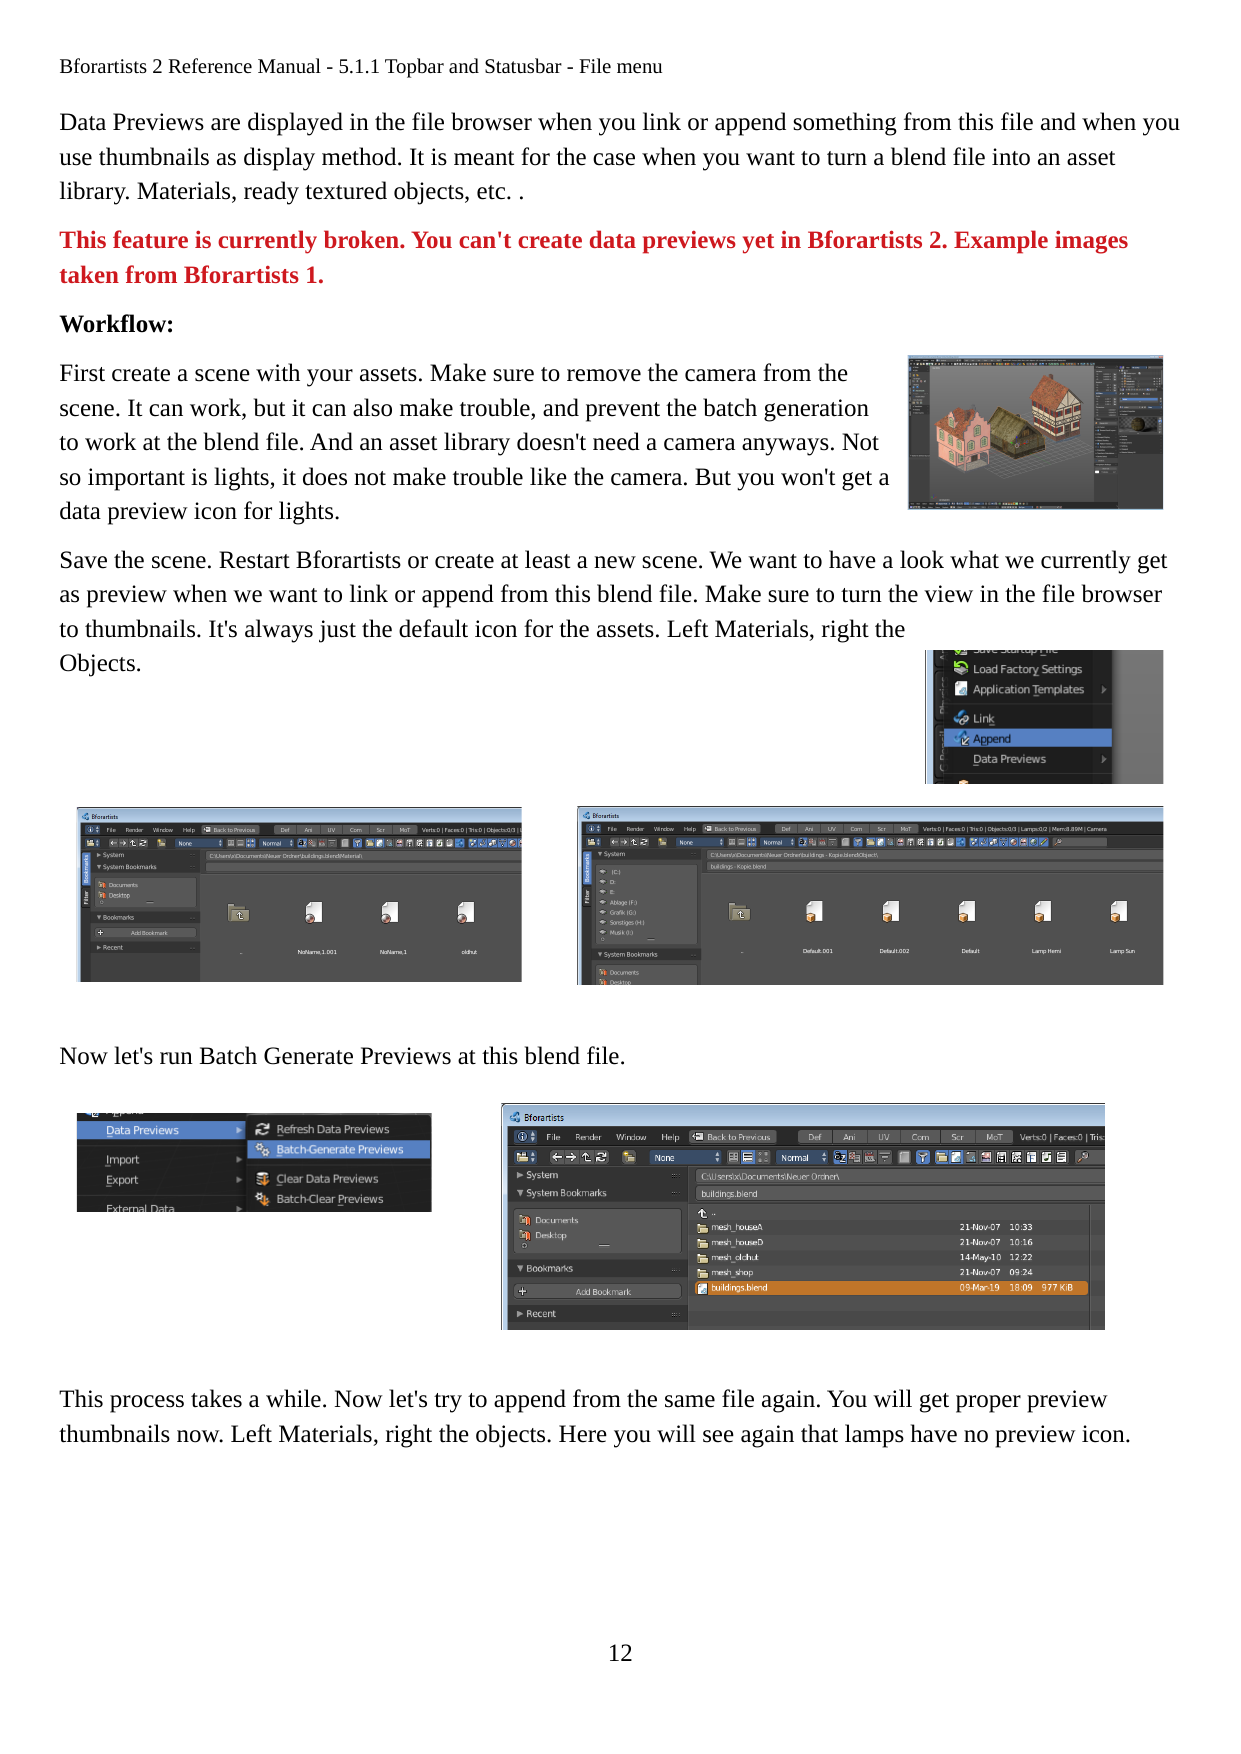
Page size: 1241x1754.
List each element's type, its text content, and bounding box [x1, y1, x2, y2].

text This feature is currently broken. You can't create data previews yet in Bforartists 2. Example images taken from Bforartists 1. [59, 226, 1181, 289]
text Workflow: [59, 309, 1181, 338]
picture [76, 1113, 432, 1212]
text This process takes a while. Now let's try to append from the same file again. You will get proper preview thumbnails now. Left Materials, right the objects. Here you will see again that lamps have no preview icon. [59, 1384, 1181, 1448]
text Now let's run Batch Generate Previews at this blend file. [59, 1041, 1181, 1070]
picture [501, 1103, 1105, 1330]
picture [76, 807, 522, 982]
picture [577, 806, 1164, 985]
text Save the scene. Restart Bforartists or create at least a new scene. We want to have a look what we currently get as preview when we want to link or append from this blend file. Make sure to turn the view in the file browser to thumbnails. It's always just the default icon for the assets. Left Materials, right the Objects. [59, 545, 1181, 677]
picture [907, 355, 1164, 510]
text First create a scene with your assets. Make sure to remove the camera from the scene. It can work, but it can also make trouble, and prevent the batch generation to work at the blend file. And an asset library doesn't need a camera anyways. Not so important is lights, it does not make trouble like the camera. But you won't get a data preview icon for lights. [59, 358, 1181, 525]
picture [925, 650, 1164, 784]
text Data Previews are displayed in the file browser when you link or append something from this file and when you use thumbnails as display method. It is meant for the case when you want to turn a blend file into an asset library. Materials, ready textured objects, etc. . [59, 107, 1181, 205]
